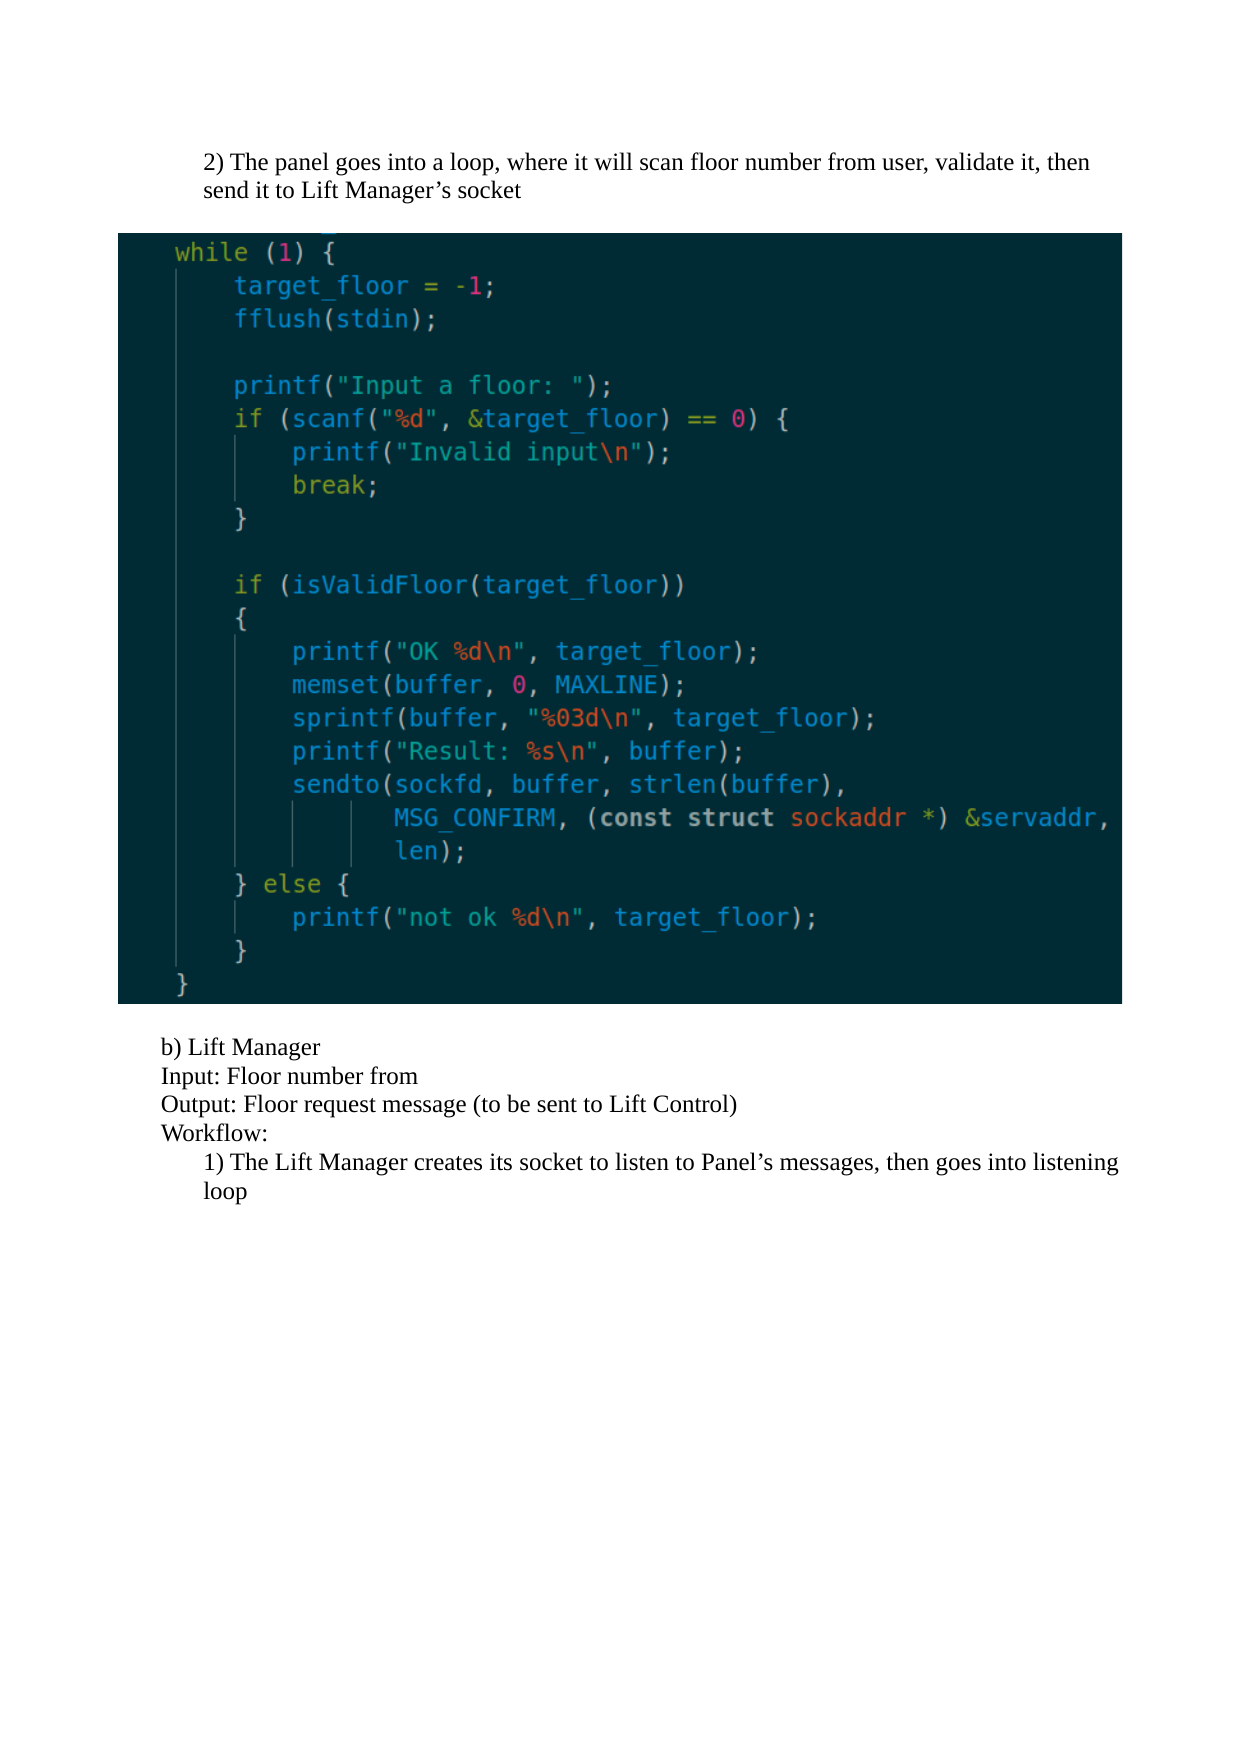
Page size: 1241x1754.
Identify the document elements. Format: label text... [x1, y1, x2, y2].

picture [354, 376, 363, 394]
text 2) The panel goes into a loop, where it will scan floor number from user, validate it, then send it to Lift Manager’s socket [118, 147, 1122, 204]
picture [412, 642, 423, 660]
picture [297, 242, 302, 262]
picture [282, 575, 288, 597]
picture [371, 408, 376, 431]
picture [427, 642, 438, 660]
picture [722, 741, 726, 762]
picture [600, 443, 612, 463]
picture [500, 442, 510, 460]
picture [307, 879, 321, 892]
picture [514, 380, 525, 394]
text Workflow: [118, 1118, 1122, 1147]
picture [394, 408, 422, 427]
picture [791, 812, 802, 826]
picture [385, 442, 391, 464]
picture [372, 380, 378, 394]
picture [663, 408, 668, 430]
picture [795, 907, 799, 927]
picture [385, 674, 390, 696]
picture [486, 442, 495, 460]
picture [473, 575, 478, 597]
picture [721, 775, 727, 796]
picture [414, 309, 419, 330]
picture [237, 508, 245, 532]
picture [278, 874, 290, 892]
picture [237, 940, 245, 964]
picture [485, 375, 495, 394]
picture [325, 242, 334, 266]
picture [836, 807, 847, 826]
picture [206, 242, 217, 261]
picture [896, 812, 906, 826]
picture [453, 641, 495, 662]
picture [557, 912, 569, 926]
picture [427, 912, 437, 925]
picture [485, 742, 495, 759]
picture [736, 641, 741, 663]
picture [574, 447, 579, 460]
picture [426, 447, 437, 460]
picture [174, 242, 203, 261]
picture [615, 812, 642, 826]
picture [470, 741, 480, 759]
picture [250, 408, 261, 427]
picture [293, 475, 305, 493]
picture [663, 575, 667, 597]
picture [413, 912, 422, 925]
picture [864, 807, 890, 826]
picture [486, 907, 496, 925]
text Input: Floor number from [118, 1061, 1122, 1089]
picture [941, 807, 946, 828]
picture [572, 746, 583, 759]
picture [269, 242, 273, 264]
picture [805, 812, 832, 826]
picture [237, 608, 246, 631]
picture [544, 447, 553, 460]
picture [540, 709, 569, 726]
picture [281, 243, 291, 261]
picture [732, 410, 744, 427]
picture [529, 447, 539, 460]
picture [440, 385, 447, 394]
picture [559, 447, 569, 465]
text 1) The Lift Manager creates its socket to listen to Panel’s messages, then goes into listening loop [118, 1147, 1122, 1204]
picture [659, 809, 671, 826]
picture [412, 742, 423, 759]
picture [235, 575, 247, 593]
picture [385, 741, 391, 763]
picture [689, 812, 700, 826]
picture [235, 408, 247, 427]
picture [590, 375, 594, 397]
picture [442, 447, 451, 460]
picture [587, 443, 597, 460]
picture [455, 746, 466, 759]
picture [415, 376, 422, 394]
picture [704, 809, 715, 826]
picture [616, 713, 627, 726]
picture [471, 277, 481, 294]
picture [571, 708, 597, 726]
picture [441, 746, 451, 759]
text b) Lift Manager [118, 1032, 1122, 1061]
picture [441, 908, 451, 925]
picture [922, 809, 934, 819]
picture [965, 809, 979, 826]
picture [762, 809, 773, 826]
picture [264, 879, 276, 892]
picture [778, 408, 787, 432]
picture [383, 380, 407, 399]
picture [413, 443, 422, 460]
picture [720, 812, 744, 826]
picture [663, 674, 667, 696]
picture [556, 742, 568, 762]
picture [853, 708, 858, 729]
picture [646, 812, 656, 826]
picture [513, 676, 525, 693]
text Output: Floor request message (to be sent to Lift Control) [118, 1089, 1122, 1118]
picture [385, 641, 390, 663]
picture [589, 807, 595, 829]
picture [385, 774, 390, 796]
picture [498, 646, 510, 660]
picture [237, 874, 246, 897]
picture [444, 841, 449, 863]
picture [751, 409, 755, 431]
picture [293, 879, 304, 892]
picture [511, 907, 553, 928]
picture [235, 247, 247, 261]
picture [250, 575, 261, 593]
picture [385, 907, 390, 929]
picture [283, 409, 287, 430]
picture [400, 708, 405, 730]
picture [600, 709, 612, 729]
picture [428, 410, 435, 417]
picture [179, 974, 187, 997]
picture [323, 480, 349, 493]
picture [748, 812, 759, 826]
picture [848, 812, 861, 826]
picture [456, 447, 466, 460]
picture [221, 242, 231, 261]
picture [566, 679, 571, 692]
picture [532, 380, 539, 394]
picture [526, 742, 553, 759]
picture [352, 475, 364, 493]
picture [616, 447, 627, 460]
picture [467, 410, 482, 427]
picture [470, 912, 481, 925]
picture [601, 812, 612, 826]
picture [310, 480, 321, 493]
picture [327, 309, 332, 331]
picture [340, 874, 348, 897]
picture [327, 375, 332, 397]
picture [426, 746, 437, 759]
picture [473, 375, 481, 394]
picture [678, 575, 683, 597]
picture [470, 442, 480, 460]
picture [824, 774, 828, 796]
picture [649, 442, 653, 463]
